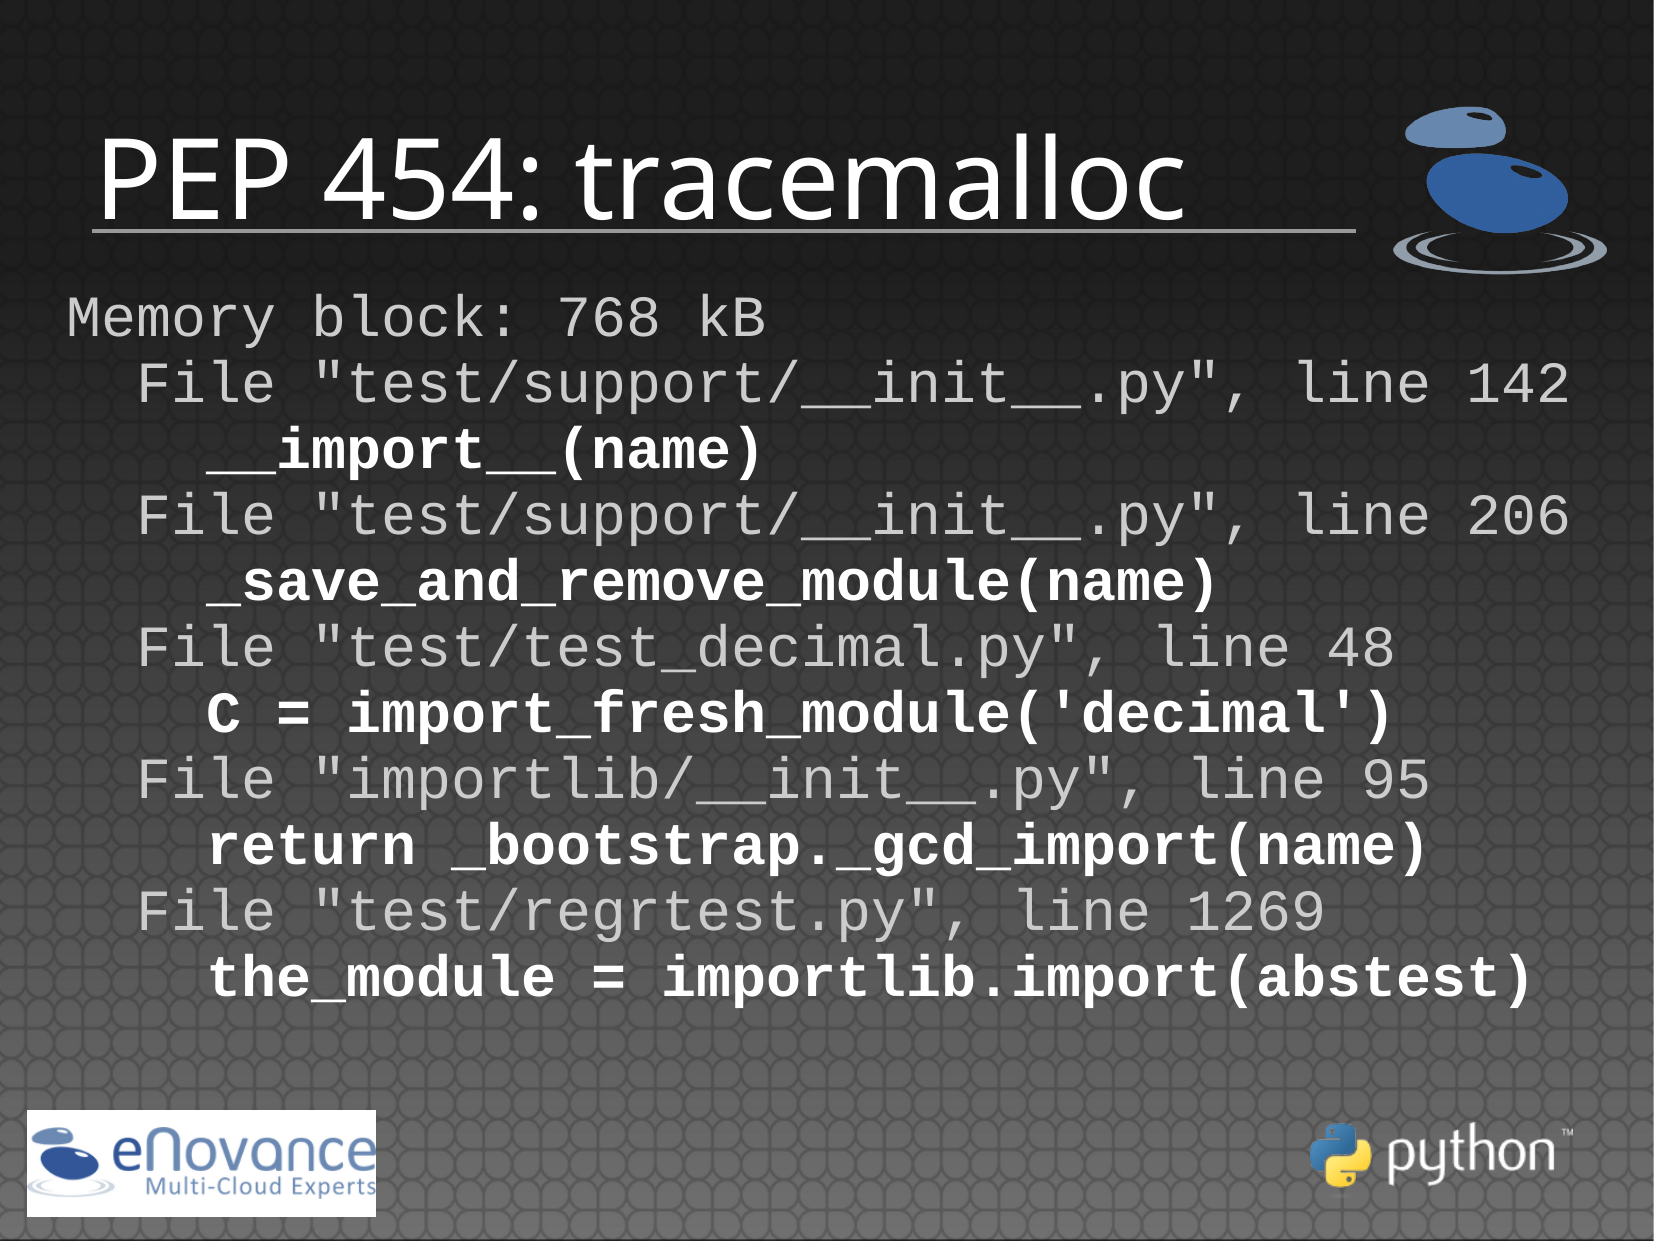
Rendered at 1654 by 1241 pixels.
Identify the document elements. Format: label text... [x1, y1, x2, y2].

title PEP 454: tracemalloc [94, 100, 1426, 251]
picture [0, 0, 1654, 1241]
list Memory block: 768 kB File "test/support/__init__.py", line 142 __import__(name) File "test/support/__init__.py", line 206 _save_and_remove_module(name) File "test/test_decimal.py", line 48 C = import_fresh_module('decimal') File "importlib/__init__.py", line 95 return _bootstrap._gcd_import(name) File "test/regrtest.py", line 1269 the_module = importlib.import(abstest) [66, 287, 1603, 1015]
